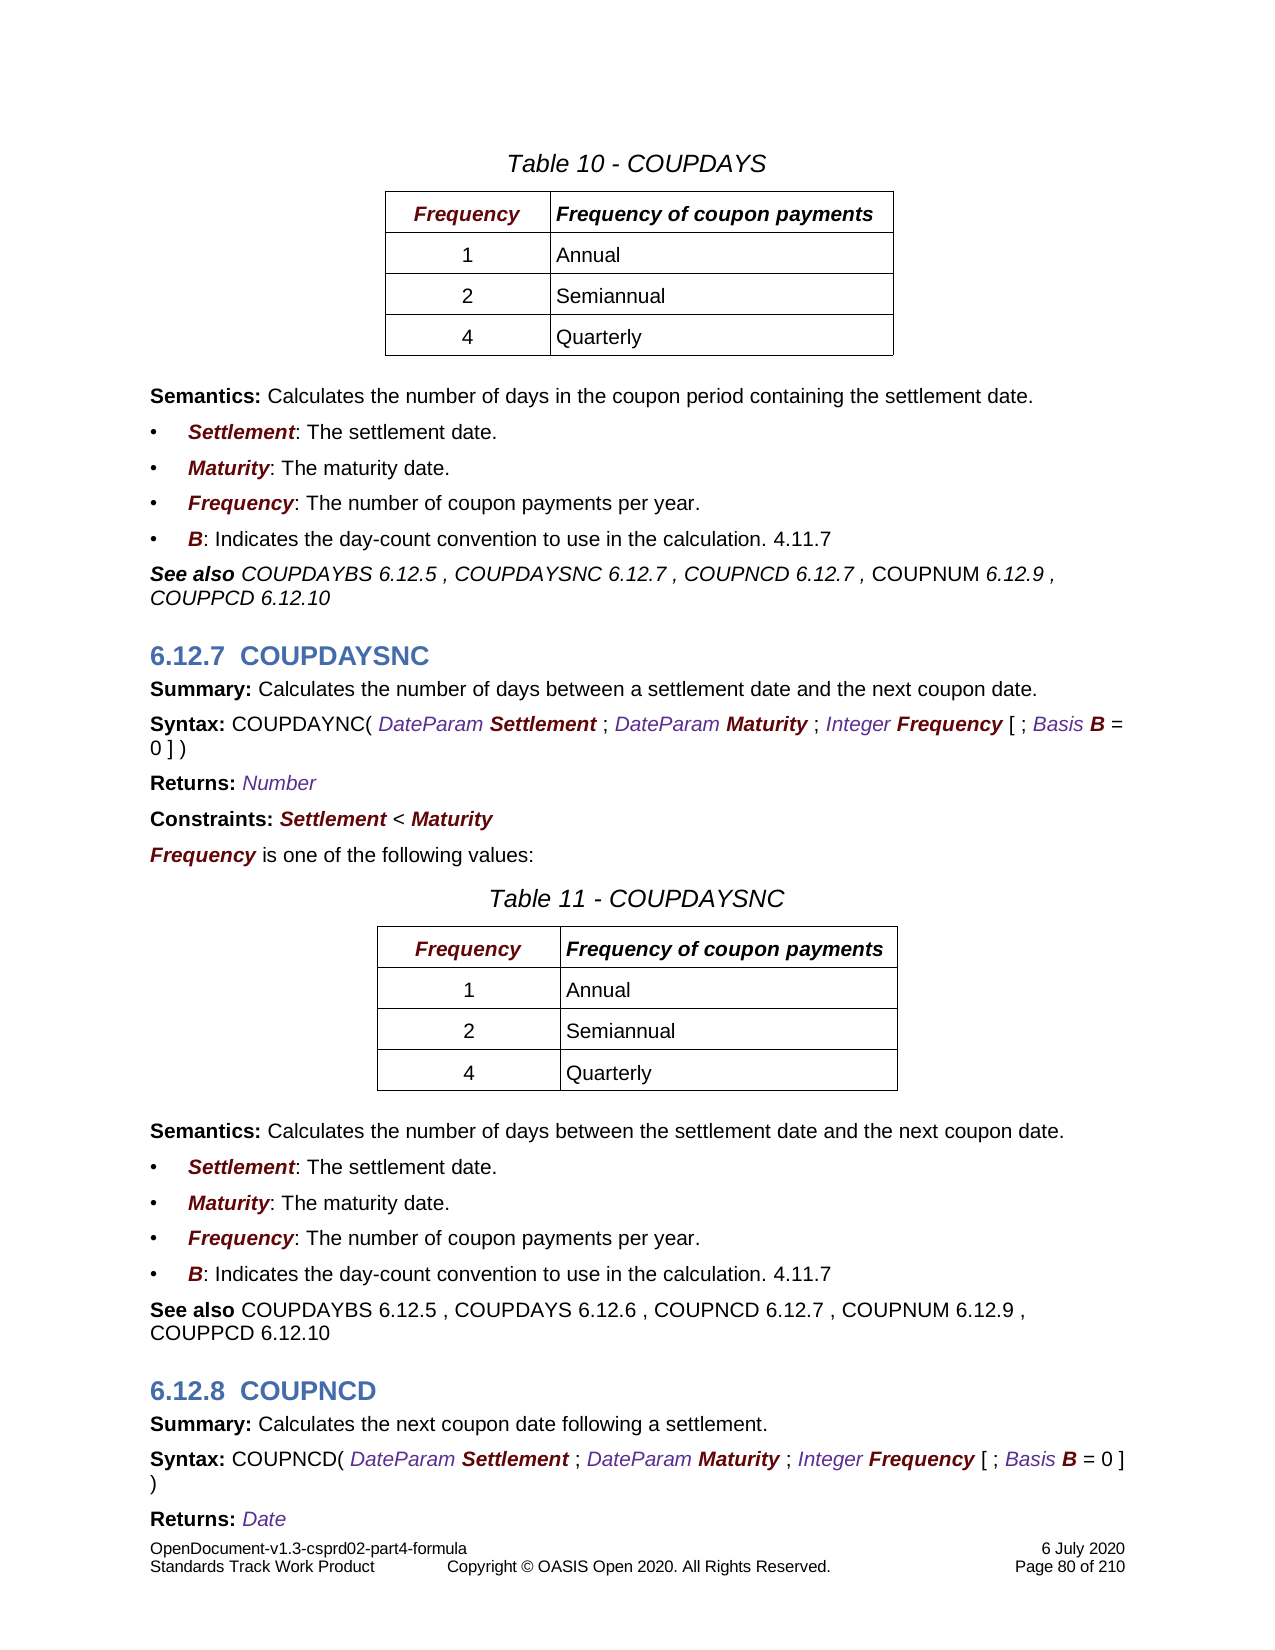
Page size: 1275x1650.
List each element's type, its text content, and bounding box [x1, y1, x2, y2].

table_cell Semiannual [561, 1009, 897, 1049]
text Frequency is one of the following values: [150, 843, 1125, 867]
table_cell 1 [378, 968, 560, 1008]
table_cell Quarterly [551, 315, 893, 355]
text Summary: Calculates the number of days between a settlement date and the next coupon date. [150, 677, 1125, 701]
table_cell Annual [551, 233, 893, 273]
list B: Indicates the day-count convention to use in the calculation. 4.11.7 [150, 1262, 1125, 1286]
table_cell Semiannual [551, 274, 893, 314]
table_header Frequency [386, 192, 550, 232]
table_header Frequency of coupon payments [561, 927, 897, 967]
text Syntax: COUPDAYNC( DateParam Settlement ; DateParam Maturity ; Integer Frequency [ ; Basis B = 0 ] ) [150, 713, 1125, 760]
list Maturity: The maturity date. [150, 1191, 1125, 1215]
table_cell 2 [386, 274, 550, 314]
table_cell Quarterly [561, 1050, 897, 1090]
table_cell Annual [561, 968, 897, 1008]
text Table 10 - COUPDAYS [150, 150, 1125, 178]
list B: Indicates the day-count convention to use in the calculation. 4.11.7 [150, 527, 1125, 551]
text Returns: Date [150, 1507, 1125, 1531]
text Syntax: COUPNCD( DateParam Settlement ; DateParam Maturity ; Integer Frequency [ ; Basis B = 0 ] ) [150, 1448, 1125, 1495]
table_cell 4 [378, 1050, 560, 1090]
text Semantics: Calculates the number of days between the settlement date and the next coupon date. [150, 1096, 1125, 1143]
table_cell 4 [386, 315, 550, 355]
text Returns: Number [150, 772, 1125, 795]
text See also COUPDAYBS 6.12.5 , COUPDAYS 6.12.6 , COUPNCD 6.12.7 , COUPNUM 6.12.9 , COUPPCD 6.12.10 [150, 1298, 1125, 1345]
list Settlement: The settlement date. [150, 1156, 1125, 1179]
table_cell 1 [386, 233, 550, 273]
table_cell 2 [378, 1009, 560, 1049]
subtitle COUPDAYSNC [150, 641, 1125, 671]
list Frequency: The number of coupon payments per year. [150, 1227, 1125, 1250]
list Frequency: The number of coupon payments per year. [150, 492, 1125, 515]
text Summary: Calculates the next coupon date following a settlement. [150, 1412, 1125, 1436]
text See also COUPDAYBS 6.12.5 , COUPDAYSNC 6.12.7 , COUPNCD 6.12.7 , COUPNUM 6.12.9 , COUPPCD 6.12.10 [150, 563, 1125, 610]
table_header Frequency [378, 927, 560, 967]
table_header Frequency of coupon payments [551, 192, 893, 232]
list Settlement: The settlement date. [150, 420, 1125, 444]
list Maturity: The maturity date. [150, 456, 1125, 479]
text Semantics: Calculates the number of days in the coupon period containing the settlement date. [150, 361, 1125, 408]
text Constraints: Settlement < Maturity [150, 807, 1125, 831]
text Table 11 - COUPDAYSNC [150, 885, 1125, 913]
subtitle COUPNCD [150, 1376, 1125, 1406]
